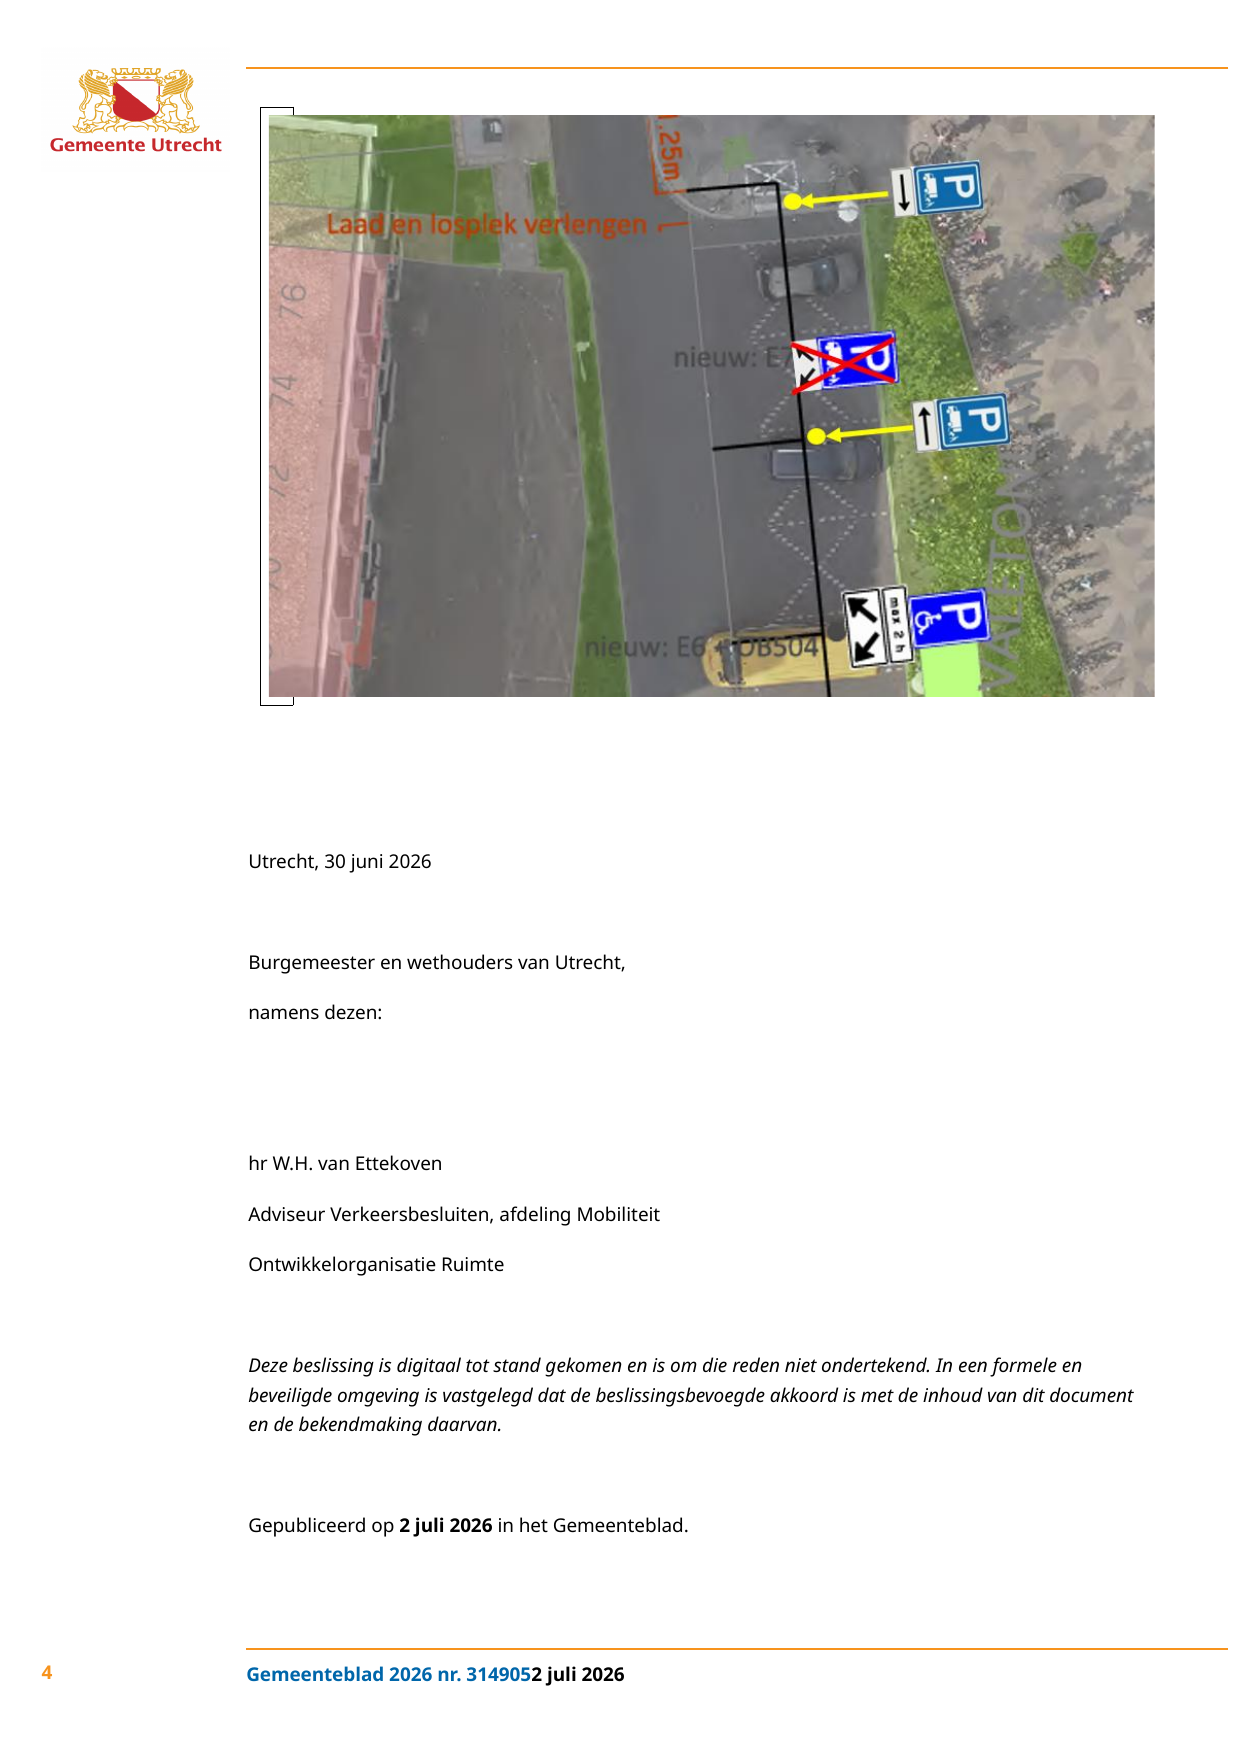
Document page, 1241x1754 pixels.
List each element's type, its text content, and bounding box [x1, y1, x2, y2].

text namens dezen: [248, 999, 1152, 1025]
text Gepubliceerd op 2 juli 2026 in het Gemeenteblad. [248, 1512, 1152, 1538]
text hr W.H. van Ettekoven [248, 1151, 1152, 1176]
text Ontwikkelorganisatie Ruimte [248, 1251, 1152, 1277]
text Adviseur Verkeersbesluiten, afdeling Mobiliteit [248, 1201, 1152, 1227]
picture [268, 115, 1155, 697]
text Deze beslissing is digitaal tot stand gekomen en is om die reden niet ondertekend. In een formele en beveiligde omgeving is vastgelegd dat de beslissingsbevoegde akkoord is met de inhoud van dit document en de bekendmaking daarvan. [248, 1352, 1152, 1437]
text Burgemeester en wethouders van Utrecht, [248, 949, 1152, 975]
text Utrecht, 30 juni 2026 [248, 848, 1152, 874]
picture [41, 47, 231, 172]
